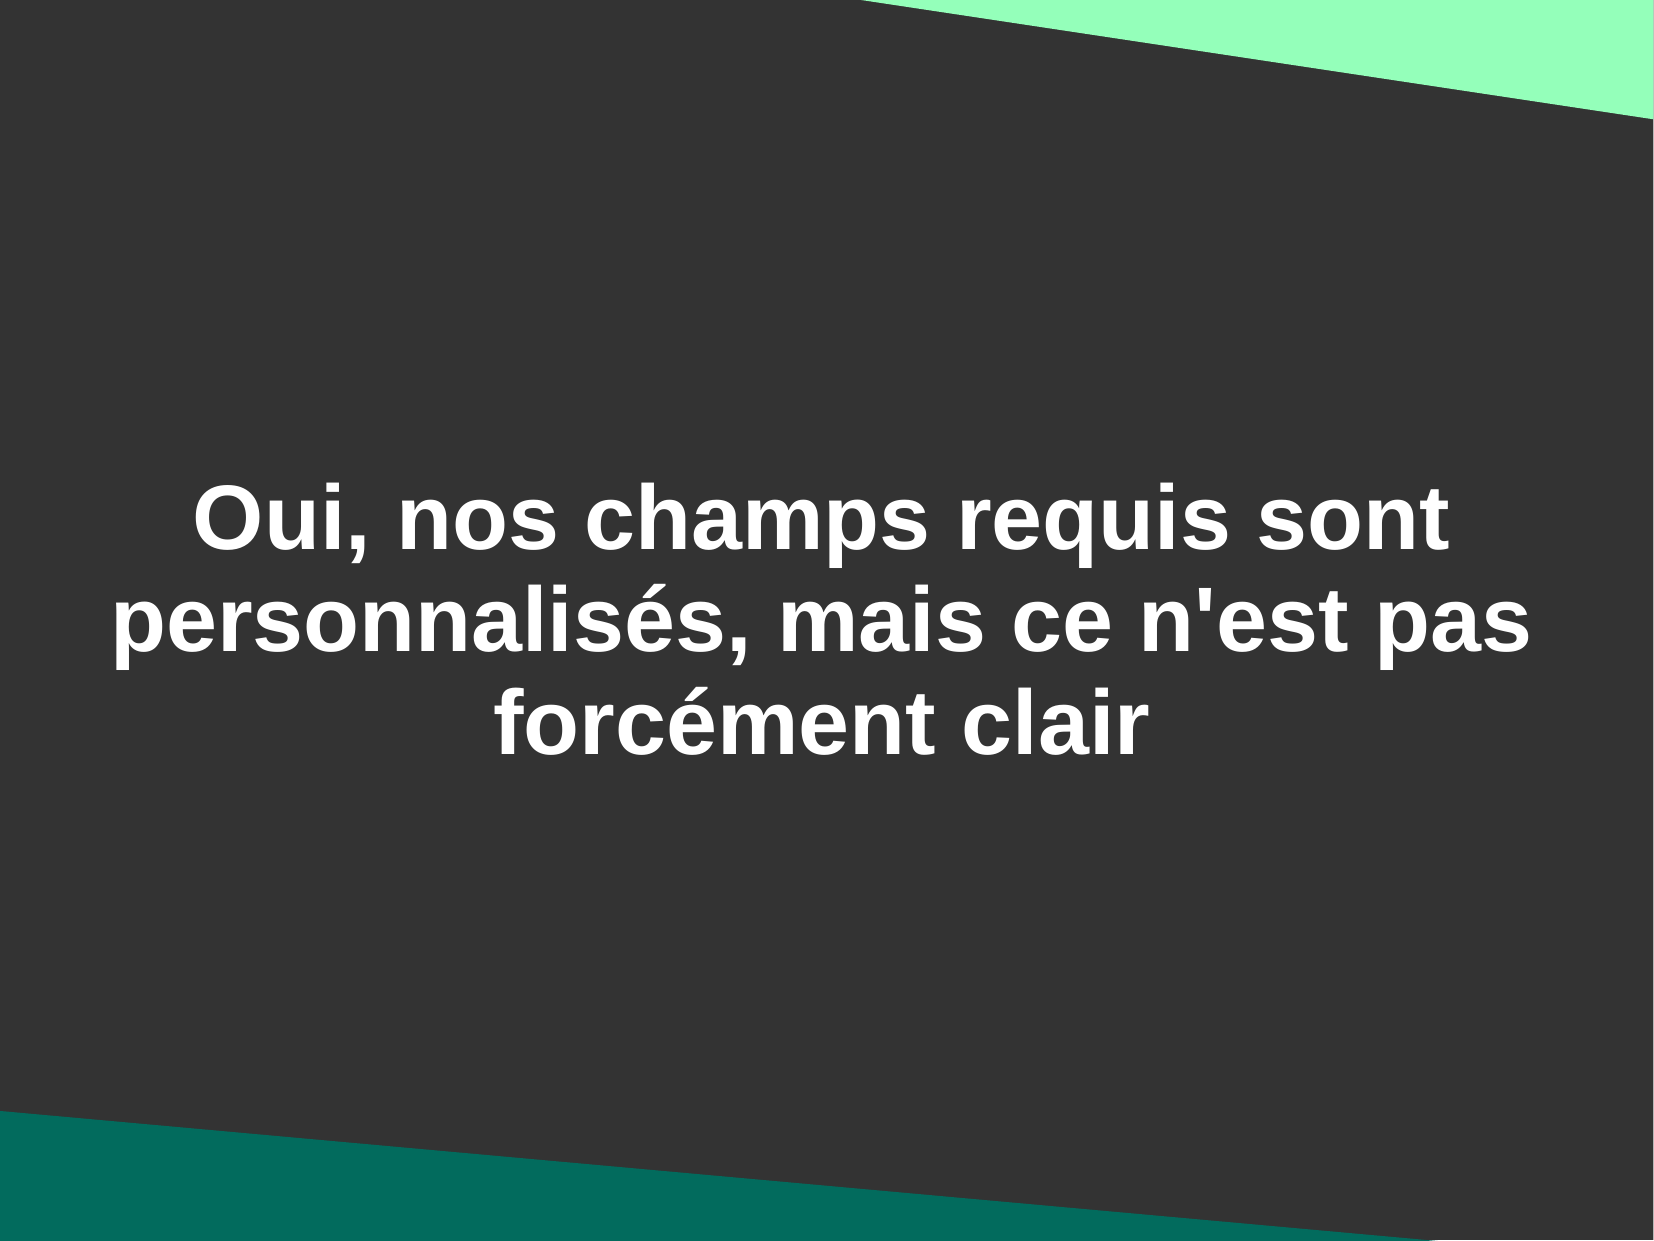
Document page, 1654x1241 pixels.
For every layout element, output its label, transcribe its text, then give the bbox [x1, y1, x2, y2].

title Oui, nos champs requis sont personnalisés, mais ce n'est pas forcément clair [22, 466, 1622, 774]
text_box [861, 0, 1654, 120]
